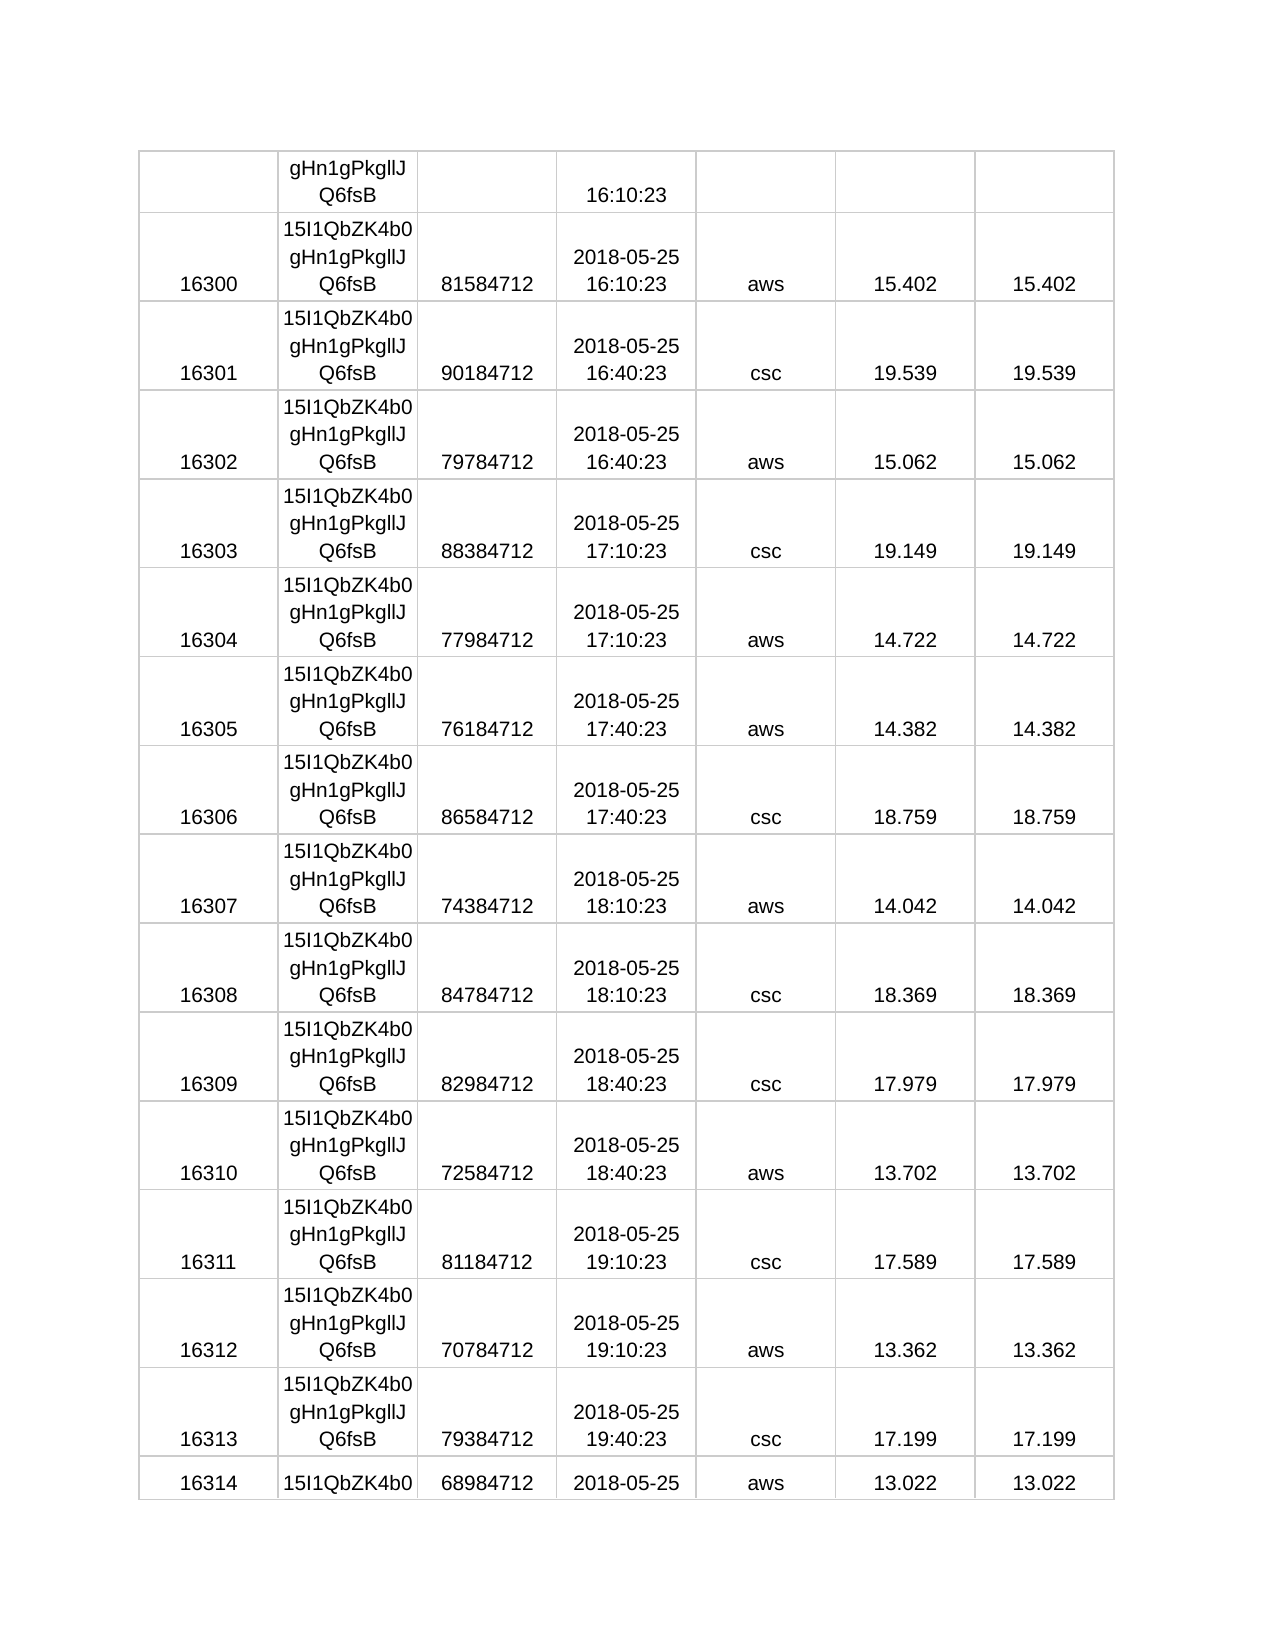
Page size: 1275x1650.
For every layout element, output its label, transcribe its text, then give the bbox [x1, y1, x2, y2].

table_cell 16302 [140, 391, 277, 478]
table_cell 81584712 [418, 213, 556, 300]
table_cell 86584712 [418, 746, 556, 833]
table_cell 15.402 [836, 213, 974, 300]
table_cell 16305 [140, 657, 277, 744]
table_cell csc [697, 1190, 835, 1278]
table_cell 17.199 [836, 1368, 974, 1455]
table_cell [836, 152, 974, 211]
table_cell 13.022 [836, 1457, 974, 1498]
table_cell 15I1QbZK4b0 [279, 1457, 417, 1498]
table_cell [697, 152, 835, 211]
table_cell 15.062 [976, 391, 1113, 478]
table_cell 2018-05-25 16:40:23 [557, 391, 695, 478]
table_cell aws [697, 391, 835, 478]
table_cell 88384712 [418, 480, 556, 567]
table_cell 14.042 [836, 835, 974, 922]
table_cell 15.402 [976, 213, 1113, 300]
table_cell 14.042 [976, 835, 1113, 922]
table_cell csc [697, 302, 835, 389]
table_cell 17.979 [976, 1013, 1113, 1100]
table_cell 15I1QbZK4b0gHn1gPkgllJQ6fsB [279, 480, 417, 567]
table_cell 18.369 [836, 924, 974, 1011]
table_cell 13.702 [976, 1102, 1113, 1189]
table_cell 2018-05-25 19:10:23 [557, 1190, 695, 1278]
table_cell 19.539 [836, 302, 974, 389]
table_cell 16310 [140, 1102, 277, 1189]
table_cell 18.759 [976, 746, 1113, 833]
table_cell 2018-05-25 18:10:23 [557, 924, 695, 1011]
table_cell 16304 [140, 568, 277, 656]
table_cell aws [697, 835, 835, 922]
table_cell 2018-05-25 19:40:23 [557, 1368, 695, 1455]
table_cell 14.722 [836, 568, 974, 656]
table_cell aws [697, 213, 835, 300]
table_cell 2018-05-25 18:40:23 [557, 1013, 695, 1100]
table_cell 2018-05-25 17:40:23 [557, 657, 695, 744]
table_cell gHn1gPkgllJQ6fsB [279, 152, 417, 211]
table_cell 74384712 [418, 835, 556, 922]
table_cell 14.382 [976, 657, 1113, 744]
table_cell 19.149 [836, 480, 974, 567]
table_cell 16300 [140, 213, 277, 300]
table_cell 79784712 [418, 391, 556, 478]
table_cell 16312 [140, 1279, 277, 1366]
table_cell csc [697, 1013, 835, 1100]
table_cell 16307 [140, 835, 277, 922]
table_cell csc [697, 480, 835, 567]
table_cell 13.362 [976, 1279, 1113, 1366]
table_cell 2018-05-25 [557, 1457, 695, 1498]
table_cell aws [697, 1457, 835, 1498]
table_cell 15.062 [836, 391, 974, 478]
table_cell csc [697, 1368, 835, 1455]
table_cell 15I1QbZK4b0gHn1gPkgllJQ6fsB [279, 1102, 417, 1189]
table_cell 15I1QbZK4b0gHn1gPkgllJQ6fsB [279, 1279, 417, 1366]
table_cell 2018-05-25 17:40:23 [557, 746, 695, 833]
table_cell 15I1QbZK4b0gHn1gPkgllJQ6fsB [279, 1190, 417, 1278]
table_cell 15I1QbZK4b0gHn1gPkgllJQ6fsB [279, 391, 417, 478]
table_cell 2018-05-25 16:40:23 [557, 302, 695, 389]
table_cell 68984712 [418, 1457, 556, 1498]
table_cell 16313 [140, 1368, 277, 1455]
table_cell 14.382 [836, 657, 974, 744]
table_cell 2018-05-25 16:10:23 [557, 213, 695, 300]
table_cell 13.702 [836, 1102, 974, 1189]
table_cell 2018-05-25 19:10:23 [557, 1279, 695, 1366]
table_cell 17.589 [976, 1190, 1113, 1278]
table_cell 17.979 [836, 1013, 974, 1100]
table_cell 16309 [140, 1013, 277, 1100]
table_cell 16301 [140, 302, 277, 389]
table_cell 15I1QbZK4b0gHn1gPkgllJQ6fsB [279, 746, 417, 833]
table_cell 18.759 [836, 746, 974, 833]
table_cell 79384712 [418, 1368, 556, 1455]
table_cell 76184712 [418, 657, 556, 744]
table_cell 16308 [140, 924, 277, 1011]
table_cell [418, 152, 556, 211]
table_cell 82984712 [418, 1013, 556, 1100]
table_cell 2018-05-25 18:10:23 [557, 835, 695, 922]
table_cell 15I1QbZK4b0gHn1gPkgllJQ6fsB [279, 1013, 417, 1100]
table_cell 16314 [140, 1457, 277, 1498]
table_cell 2018-05-25 17:10:23 [557, 568, 695, 656]
table_cell aws [697, 1279, 835, 1366]
table_cell [976, 152, 1113, 211]
table_cell 70784712 [418, 1279, 556, 1366]
table_cell 15I1QbZK4b0gHn1gPkgllJQ6fsB [279, 924, 417, 1011]
table_cell 72584712 [418, 1102, 556, 1189]
table_cell 16:10:23 [557, 152, 695, 211]
table_cell 16311 [140, 1190, 277, 1278]
table_cell aws [697, 1102, 835, 1189]
table_cell 2018-05-25 18:40:23 [557, 1102, 695, 1189]
table_cell 17.589 [836, 1190, 974, 1278]
table_cell 15I1QbZK4b0gHn1gPkgllJQ6fsB [279, 1368, 417, 1455]
table_cell csc [697, 924, 835, 1011]
table_cell 13.022 [976, 1457, 1113, 1498]
table_cell 19.539 [976, 302, 1113, 389]
table_cell 81184712 [418, 1190, 556, 1278]
table_cell 2018-05-25 17:10:23 [557, 480, 695, 567]
table_cell 90184712 [418, 302, 556, 389]
table_cell 13.362 [836, 1279, 974, 1366]
table_cell csc [697, 746, 835, 833]
table_cell 15I1QbZK4b0gHn1gPkgllJQ6fsB [279, 657, 417, 744]
table_cell 16306 [140, 746, 277, 833]
table_cell 15I1QbZK4b0gHn1gPkgllJQ6fsB [279, 213, 417, 300]
table_cell 17.199 [976, 1368, 1113, 1455]
table_cell 84784712 [418, 924, 556, 1011]
table_cell 15I1QbZK4b0gHn1gPkgllJQ6fsB [279, 568, 417, 656]
table_cell 19.149 [976, 480, 1113, 567]
table_cell 77984712 [418, 568, 556, 656]
table_cell 16303 [140, 480, 277, 567]
table_cell 15I1QbZK4b0gHn1gPkgllJQ6fsB [279, 302, 417, 389]
table_cell aws [697, 568, 835, 656]
table_cell 15I1QbZK4b0gHn1gPkgllJQ6fsB [279, 835, 417, 922]
table_cell aws [697, 657, 835, 744]
table_cell 18.369 [976, 924, 1113, 1011]
table_cell [140, 152, 277, 211]
table_cell 14.722 [976, 568, 1113, 656]
